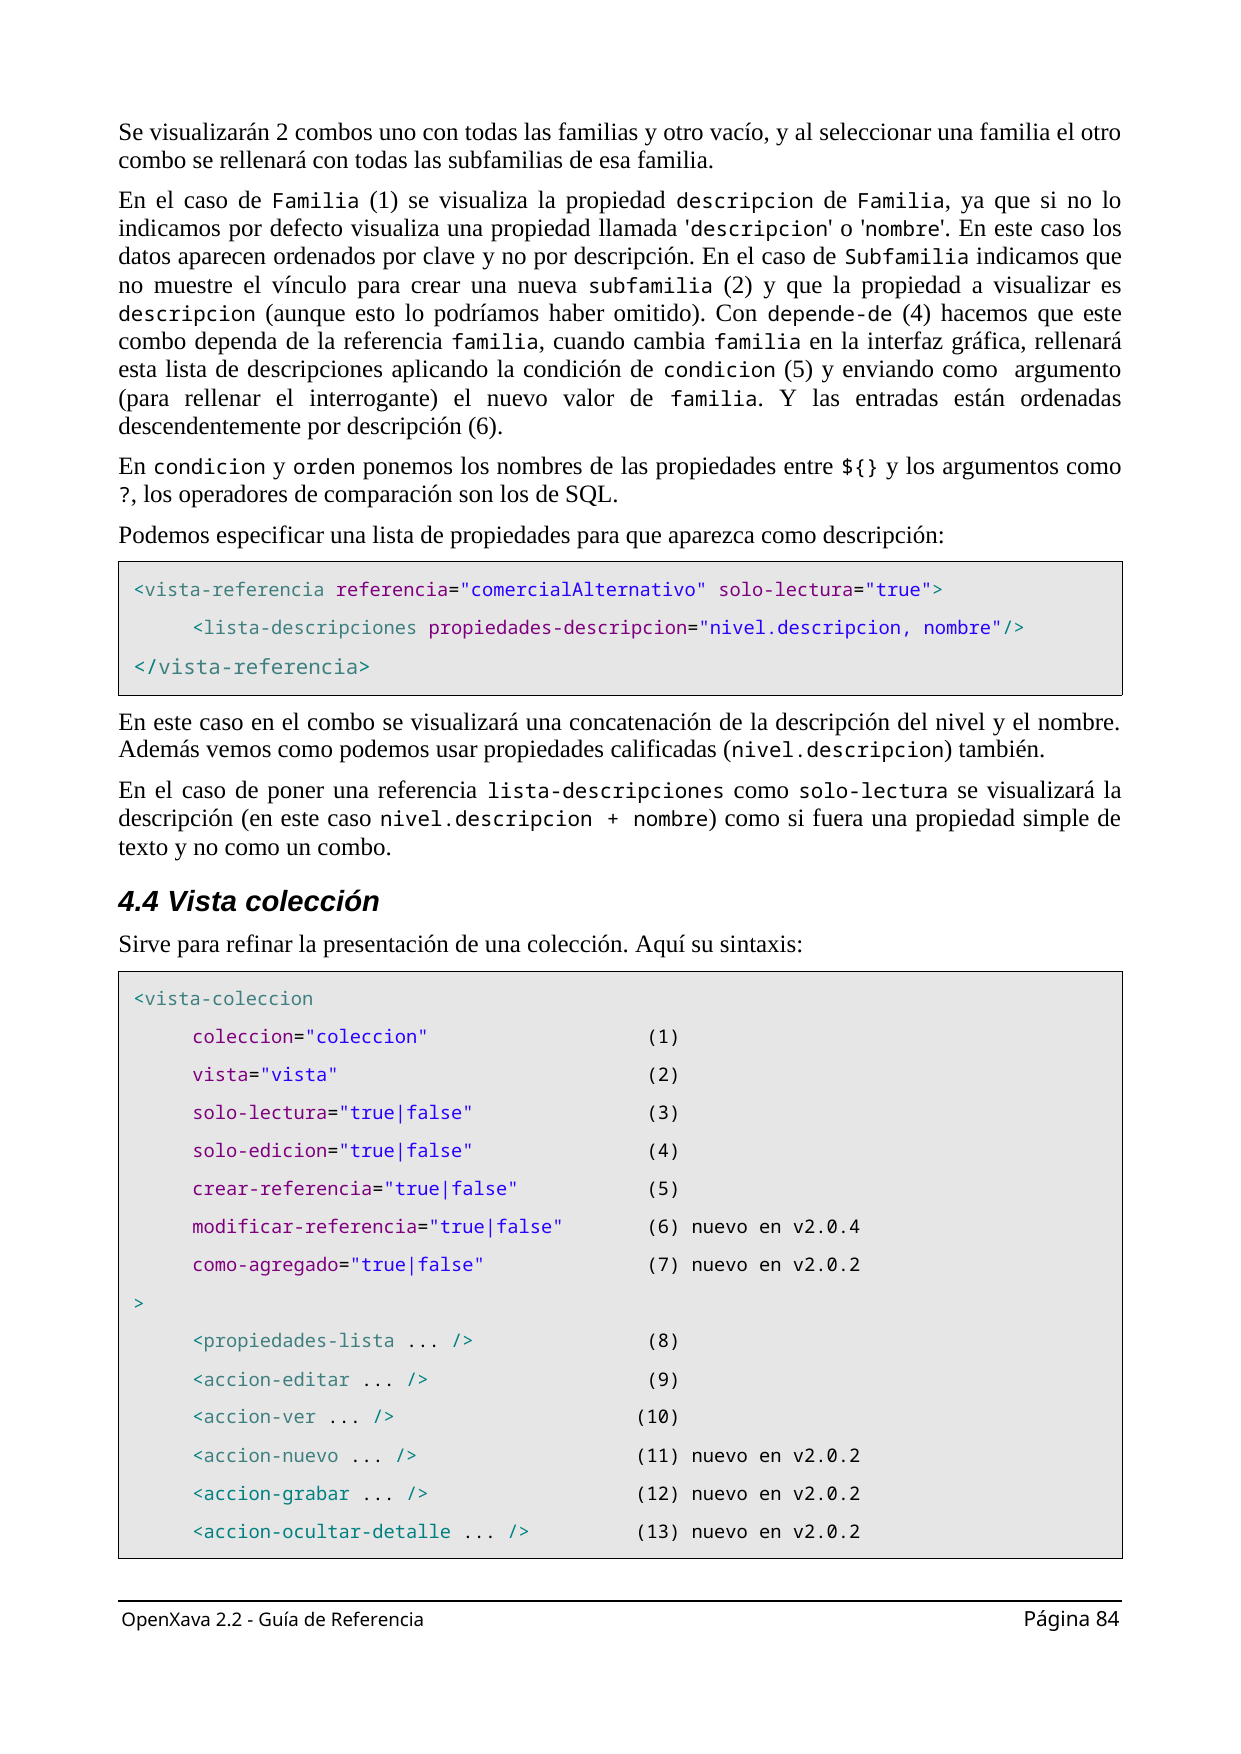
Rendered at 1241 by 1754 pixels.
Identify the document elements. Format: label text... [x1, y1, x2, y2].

text <accion-ocultar-detalle ... /> (13) nuevo en v2.0.2 [119, 1503, 1122, 1558]
text vista="vista" (2) [119, 1047, 1122, 1085]
text <vista-referencia referencia="comercialAlternativo" solo-lectura="true"> [119, 562, 1122, 599]
text En condicion y orden ponemos los nombres de las propiedades entre ${} y los argumentos como ?, los operadores de comparación son los de SQL. [118, 452, 1122, 508]
text <vista-coleccion [119, 972, 1122, 1009]
subtitle Vista colección [118, 885, 1122, 918]
text <lista-descripciones propiedades-descripcion="nivel.descripcion, nombre"/> [119, 599, 1122, 637]
text <accion-nuevo ... /> (11) nuevo en v2.0.2 [119, 1427, 1122, 1465]
text solo-lectura="true|false" (3) [119, 1085, 1122, 1123]
text <accion-grabar ... /> (12) nuevo en v2.0.2 [119, 1465, 1122, 1503]
text <accion-editar ... /> (9) [119, 1351, 1122, 1389]
text Podemos especificar una lista de propiedades para que aparezca como descripción: [118, 521, 1122, 549]
text En el caso de poner una referencia lista-descripciones como solo-lectura se visualizará la descripción (en este caso nivel.descripcion + nombre) como si fuera una propiedad simple de texto y no como un combo. [118, 776, 1122, 860]
text coleccion="coleccion" (1) [119, 1009, 1122, 1047]
text Se visualizarán 2 combos uno con todas las familias y otro vacío, y al seleccionar una familia el otro combo se rellenará con todas las subfamilias de esa familia. [118, 118, 1122, 173]
text modificar-referencia="true|false" (6) nuevo en v2.0.4 [119, 1199, 1122, 1237]
text En este caso en el combo se visualizará una concatenación de la descripción del nivel y el nombre. Además vemos como podemos usar propiedades calificadas (nivel.descripcion) también. [118, 708, 1122, 764]
text En el caso de Familia (1) se visualiza la propiedad descripcion de Familia, ya que si no lo indicamos por defecto visualiza una propiedad llamada 'descripcion' o 'nombre'. En este caso los datos aparecen ordenados por clave y no por descripción. En el caso de Subfamilia indicamos que no muestre el vínculo para crear una nueva subfamilia (2) y que la propiedad a visualizar es descripcion (aunque esto lo podríamos haber omitido). Con depende-de (4) hacemos que este combo dependa de la referencia familia, cuando cambia familia en la interfaz gráfica, rellenará esta lista de descripciones aplicando la condición de condicion (5) y enviando como argumento (para rellenar el interrogante) el nuevo valor de familia. Y las entradas están ordenadas descendentemente por descripción (6). [118, 186, 1122, 439]
text como-agregado="true|false" (7) nuevo en v2.0.2 [119, 1237, 1122, 1275]
text <accion-ver ... /> (10) [119, 1389, 1122, 1427]
text crear-referencia="true|false" (5) [119, 1161, 1122, 1199]
text solo-edicion="true|false" (4) [119, 1123, 1122, 1161]
text Sirve para refinar la presentación de una colección. Aquí su sintaxis: [118, 931, 1122, 958]
text <propiedades-lista ... /> (8) [119, 1313, 1122, 1351]
text </vista-referencia> [119, 637, 1122, 695]
text > [119, 1275, 1122, 1313]
